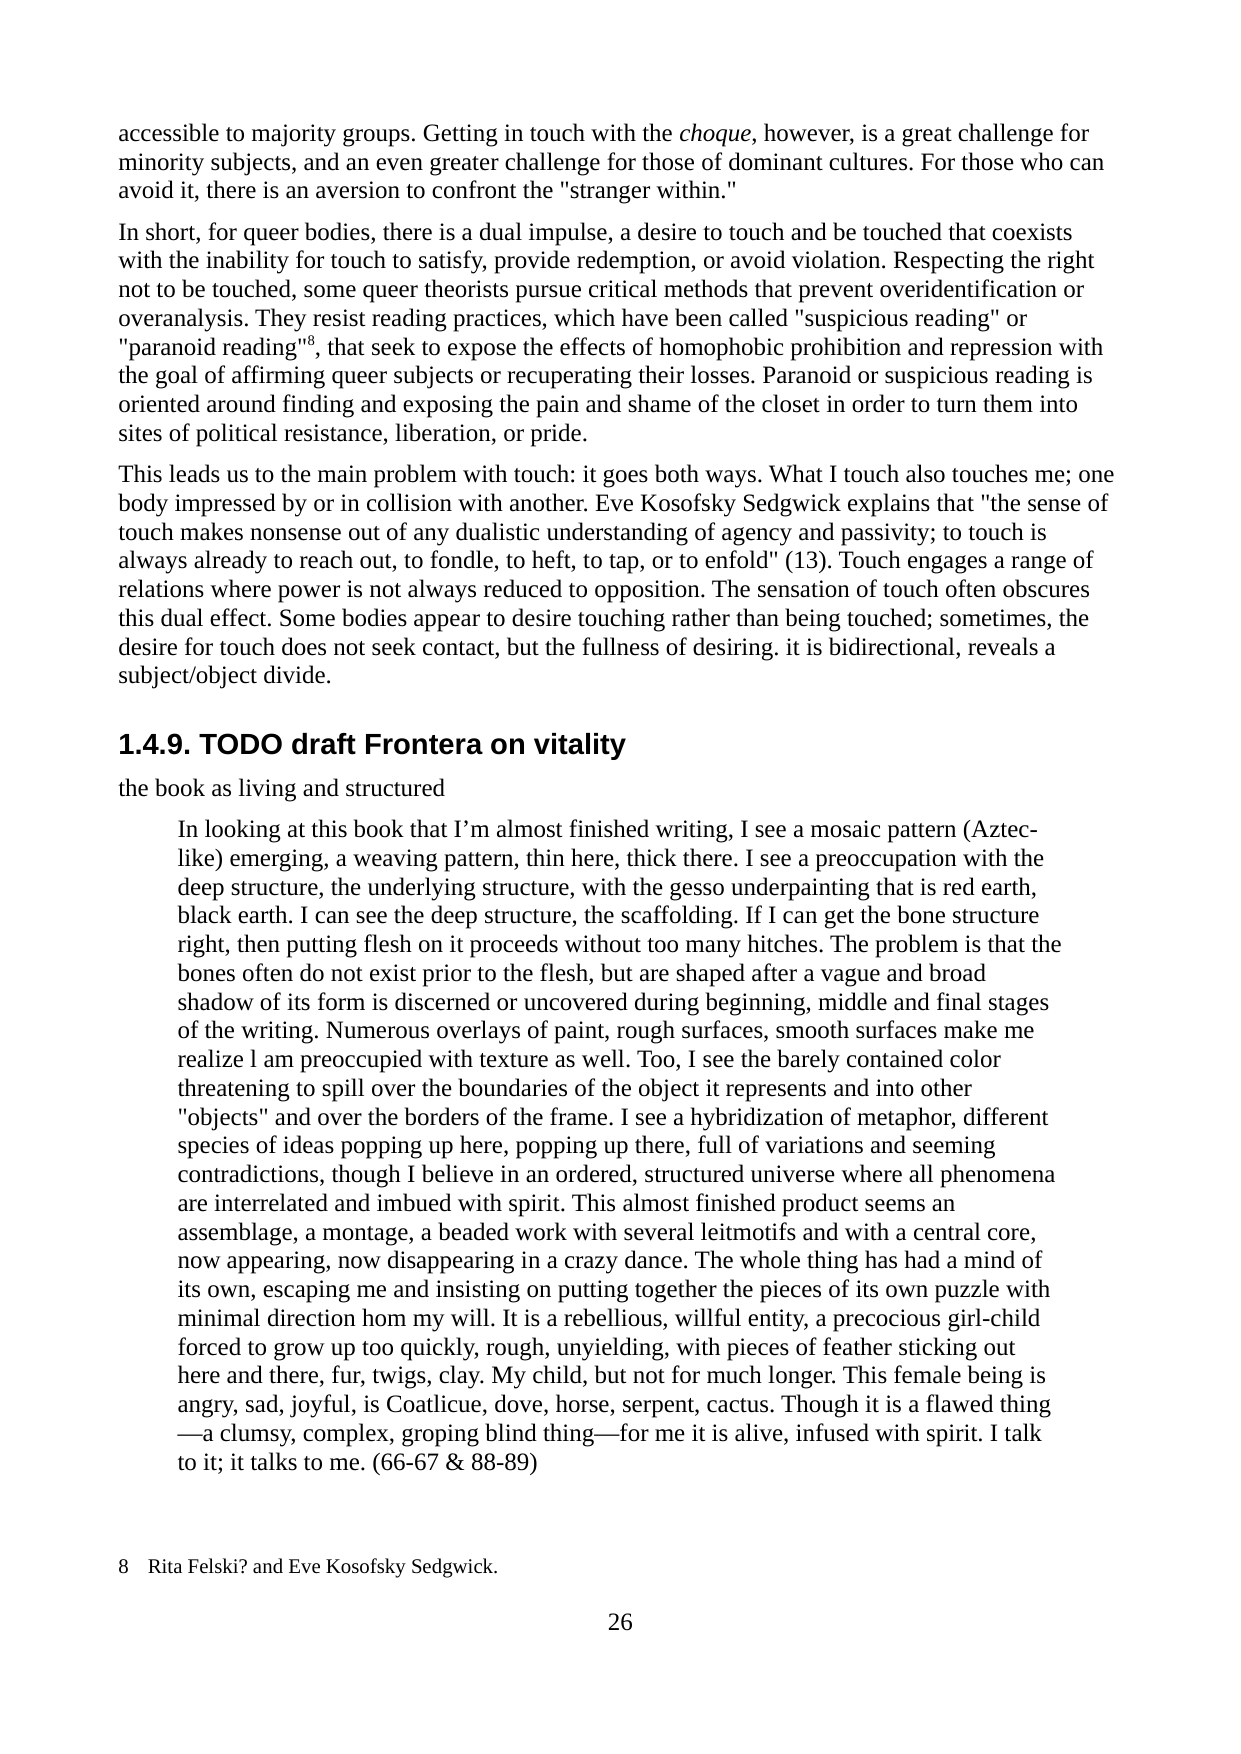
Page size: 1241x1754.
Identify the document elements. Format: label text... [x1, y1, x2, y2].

text This leads us to the main problem with touch: it goes both ways. What I touch also touches me; one body impressed by or in collision with another. Eve Kosofsky Sedgwick explains that "the sense of touch makes nonsense out of any dualistic understanding of agency and passivity; to touch is always already to reach out, to fondle, to heft, to tap, or to enfold" (13). Touch engages a range of relations where power is not always reduced to opposition. The sensation of touch often obscures this dual effect. Some bodies appear to desire touching rather than being touched; sometimes, the desire for touch does not seek contact, but the fullness of desiring. it is bidirectional, reveals a subject/object divide. [118, 459, 1122, 689]
subtitle TODO draft Frontera on vitality [118, 727, 1122, 760]
text Rita Felski? and Eve Kosofsky Sedgwick. [118, 1553, 1122, 1578]
text accessible to majority groups. Getting in touch with the choque, however, is a great challenge for minority subjects, and an even greater challenge for those of dominant cultures. For those who can avoid it, there is an aversion to confront the "stranger within." [118, 118, 1122, 204]
text In short, for queer bodies, there is a dual impulse, a desire to touch and be touched that coexists with the inability for touch to satisfy, provide redemption, or avoid violation. Respecting the right not to be touched, some queer theorists pursue critical methods that prevent overidentification or overanalysis. They resist reading practices, which have been called "suspicious reading" or "paranoid reading", that seek to expose the effects of homophobic prohibition and repression with the goal of affirming queer subjects or recuperating their losses. Paranoid or suspicious reading is oriented around finding and exposing the pain and shame of the closet in order to turn them into sites of political resistance, liberation, or pride. [118, 217, 1122, 447]
text In looking at this book that I’m almost finished writing, I see a mosaic pattern (Aztec-like) emerging, a weaving pattern, thin here, thick there. I see a preoccupation with the deep structure, the underlying structure, with the gesso underpainting that is red earth, black earth. I can see the deep structure, the scaffolding. If I can get the bone structure right, then putting flesh on it proceeds without too many hitches. The problem is that the bones often do not exist prior to the flesh, but are shaped after a vague and broad shadow of its form is discerned or uncovered during beginning, middle and final stages of the writing. Numerous overlays of paint, rough surfaces, smooth surfaces make me realize l am preoccupied with texture as well. Too, I see the barely contained color threatening to spill over the boundaries of the object it represents and into other "objects" and over the borders of the frame. I see a hybridization of metaphor, different species of ideas popping up here, popping up there, full of variations and seeming contradictions, though I believe in an ordered, structured universe where all phenomena are interrelated and imbued with spirit. This almost finished product seems an assemblage, a montage, a beaded work with several leitmotifs and with a central core, now appearing, now disappearing in a crazy dance. The whole thing has had a mind of its own, escaping me and insisting on putting together the pieces of its own puzzle with minimal direction hom my will. It is a rebellious, willful entity, a precocious girl-child forced to grow up too quickly, rough, unyielding, with pieces of feather sticking out here and there, fur, twigs, clay. My child, but not for much longer. This female being is angry, sad, joyful, is Coatlicue, dove, horse, serpent, cactus. Though it is a flawed thing—a clumsy, complex, groping blind thing—for me it is alive, infused with spirit. I talk to it; it talks to me. (66-67 & 88-89) [177, 814, 1063, 1475]
text the book as living and structured [118, 773, 1122, 802]
